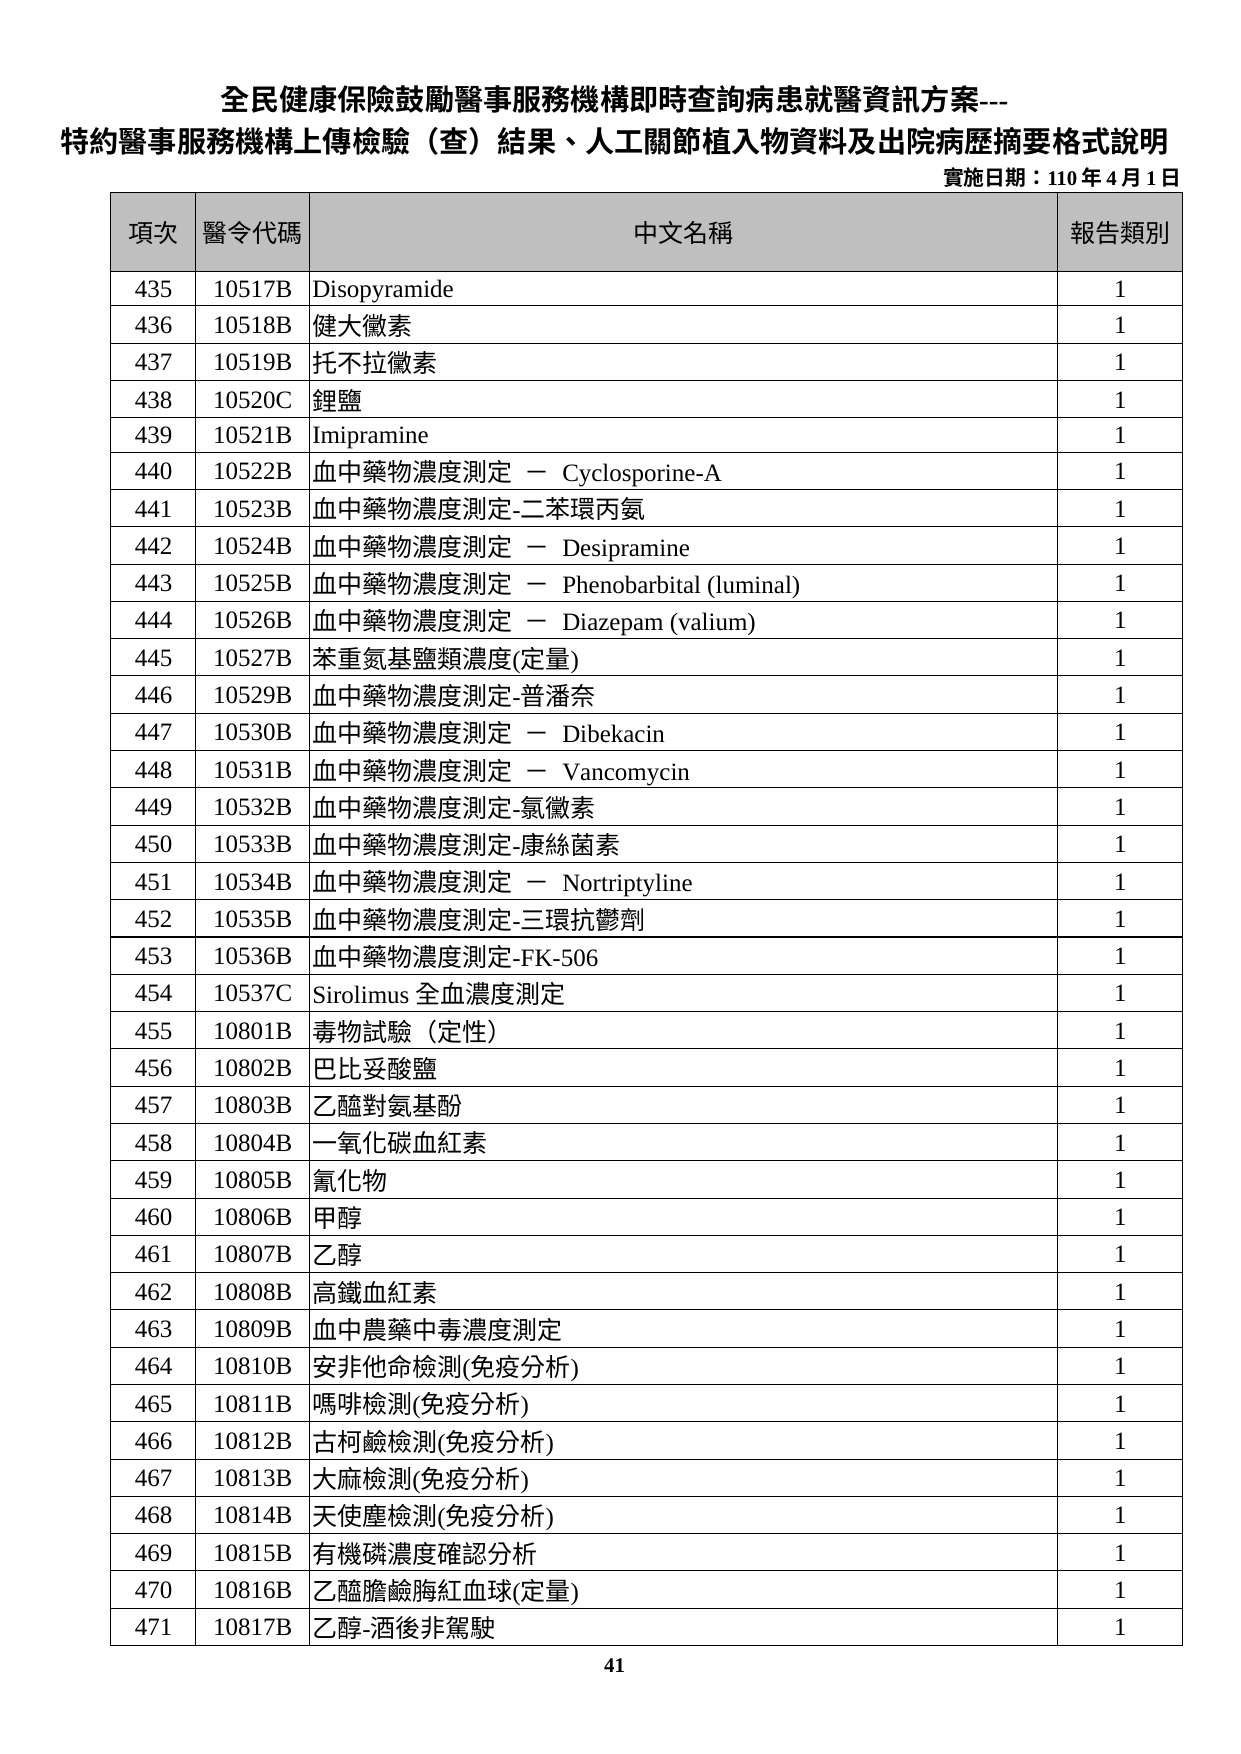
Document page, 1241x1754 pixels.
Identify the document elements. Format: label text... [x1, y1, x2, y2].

table_cell 嗎啡檢測(免疫分析) [310, 1385, 1057, 1421]
table_cell 血中藥物濃度測定 － Dibekacin [310, 714, 1057, 750]
table_cell 1 [1058, 900, 1182, 936]
table_cell 1 [1058, 381, 1182, 417]
table_cell 甲醇 [310, 1199, 1057, 1235]
table_cell 1 [1058, 788, 1182, 824]
table_cell 1 [1058, 1348, 1182, 1384]
table_cell 448 [111, 751, 195, 787]
table_cell 439 [111, 418, 195, 452]
table_cell 乙醯對氨基酚 [310, 1087, 1057, 1123]
table_cell 1 [1058, 938, 1182, 974]
table_cell 10535B [196, 900, 309, 936]
table_cell 10804B [196, 1124, 309, 1160]
table_cell 446 [111, 676, 195, 713]
table_cell 465 [111, 1385, 195, 1421]
table_cell 1 [1058, 1236, 1182, 1272]
table_cell 一氧化碳血紅素 [310, 1124, 1057, 1160]
table_cell 438 [111, 381, 195, 417]
table_header 中文名稱 [310, 193, 1057, 271]
table_cell 血中藥物濃度測定 － Desipramine [310, 527, 1057, 563]
table_cell 1 [1058, 418, 1182, 452]
table_cell 血中藥物濃度測定-二苯環丙氨 [310, 490, 1057, 526]
table_cell 453 [111, 938, 195, 974]
table_cell 10816B [196, 1571, 309, 1608]
table_cell 468 [111, 1497, 195, 1533]
table_cell 1 [1058, 1012, 1182, 1048]
table_cell 1 [1058, 272, 1182, 305]
table_cell 1 [1058, 602, 1182, 638]
table_cell 445 [111, 639, 195, 675]
table_cell 1 [1058, 1571, 1182, 1608]
table_cell 血中藥物濃度測定 － Phenobarbital (luminal) [310, 565, 1057, 601]
table_cell 435 [111, 272, 195, 305]
table_cell 10533B [196, 826, 309, 862]
table_cell 天使塵檢測(免疫分析) [310, 1497, 1057, 1533]
table_cell 10806B [196, 1199, 309, 1235]
table_cell 有機磷濃度確認分析 [310, 1534, 1057, 1570]
table_cell 10518B [196, 306, 309, 343]
table_cell 1 [1058, 1310, 1182, 1347]
table_cell 461 [111, 1236, 195, 1272]
table_cell 10814B [196, 1497, 309, 1533]
table_cell 1 [1058, 714, 1182, 750]
table_cell 10519B [196, 344, 309, 380]
table_cell 1 [1058, 1087, 1182, 1123]
table_cell 10805B [196, 1161, 309, 1197]
table_cell 血中藥物濃度測定-FK-506 [310, 938, 1057, 974]
table_cell 1 [1058, 1460, 1182, 1496]
table_cell 血中藥物濃度測定-康絲菌素 [310, 826, 1057, 862]
table_cell 1 [1058, 975, 1182, 1011]
table_cell 健大黴素 [310, 306, 1057, 343]
table_cell 10801B [196, 1012, 309, 1048]
table_cell 安非他命檢測(免疫分析) [310, 1348, 1057, 1384]
table_cell 1 [1058, 527, 1182, 563]
table_cell 10803B [196, 1087, 309, 1123]
table_cell 10522B [196, 453, 309, 489]
table_cell 苯重氮基鹽類濃度(定量) [310, 639, 1057, 675]
table_cell 463 [111, 1310, 195, 1347]
table_cell 1 [1058, 306, 1182, 343]
table_cell 10531B [196, 751, 309, 787]
table_header 項次 [111, 193, 195, 271]
table_cell 10520C [196, 381, 309, 417]
table_cell 氰化物 [310, 1161, 1057, 1197]
table_cell 乙醇 [310, 1236, 1057, 1272]
table_cell 10811B [196, 1385, 309, 1421]
table_cell 血中藥物濃度測定-三環抗鬱劑 [310, 900, 1057, 936]
table_cell 血中農藥中毒濃度測定 [310, 1310, 1057, 1347]
table_cell 470 [111, 1571, 195, 1608]
table_cell 10521B [196, 418, 309, 452]
table_cell 10536B [196, 938, 309, 974]
table_cell 466 [111, 1422, 195, 1458]
table_cell 462 [111, 1273, 195, 1309]
table_cell 10532B [196, 788, 309, 824]
table_cell 458 [111, 1124, 195, 1160]
table_cell 10813B [196, 1460, 309, 1496]
table_cell 高鐵血紅素 [310, 1273, 1057, 1309]
table_cell 10527B [196, 639, 309, 675]
table_cell 1 [1058, 1385, 1182, 1421]
table_cell 1 [1058, 676, 1182, 713]
table_cell 10530B [196, 714, 309, 750]
table_cell 1 [1058, 639, 1182, 675]
table_cell 467 [111, 1460, 195, 1496]
table_cell 443 [111, 565, 195, 601]
table_cell 10526B [196, 602, 309, 638]
table_cell 古柯鹼檢測(免疫分析) [310, 1422, 1057, 1458]
table_cell 血中藥物濃度測定 － Vancomycin [310, 751, 1057, 787]
table_cell 451 [111, 863, 195, 899]
table_cell 464 [111, 1348, 195, 1384]
table_cell 10817B [196, 1609, 309, 1645]
table_cell 447 [111, 714, 195, 750]
table_cell 1 [1058, 1497, 1182, 1533]
table_cell 10524B [196, 527, 309, 563]
table_cell 1 [1058, 1609, 1182, 1645]
table_cell 1 [1058, 1124, 1182, 1160]
table_cell 大麻檢測(免疫分析) [310, 1460, 1057, 1496]
table_cell 449 [111, 788, 195, 824]
table_cell 454 [111, 975, 195, 1011]
table_cell 460 [111, 1199, 195, 1235]
table_cell 1 [1058, 751, 1182, 787]
table_cell 10537C [196, 975, 309, 1011]
table_header 醫令代碼 [196, 193, 309, 271]
table_cell 1 [1058, 1049, 1182, 1086]
table_cell 1 [1058, 1199, 1182, 1235]
table_cell 10517B [196, 272, 309, 305]
table_cell 1 [1058, 1161, 1182, 1197]
table_cell 血中藥物濃度測定-氯黴素 [310, 788, 1057, 824]
table_cell 456 [111, 1049, 195, 1086]
table_cell 10809B [196, 1310, 309, 1347]
table_cell 10807B [196, 1236, 309, 1272]
table_cell 血中藥物濃度測定 － Diazepam (valium) [310, 602, 1057, 638]
table_cell Sirolimus 全血濃度測定 [310, 975, 1057, 1011]
table_cell 459 [111, 1161, 195, 1197]
table_cell 1 [1058, 826, 1182, 862]
table_cell 毒物試驗（定性） [310, 1012, 1057, 1048]
table_cell 10802B [196, 1049, 309, 1086]
table_cell 10525B [196, 565, 309, 601]
table_header 報告類別 [1058, 193, 1182, 271]
table_cell 鋰鹽 [310, 381, 1057, 417]
table_cell 437 [111, 344, 195, 380]
table_cell 1 [1058, 1273, 1182, 1309]
table_cell 469 [111, 1534, 195, 1570]
table_cell 托不拉黴素 [310, 344, 1057, 380]
table_cell Imipramine [310, 418, 1057, 452]
table_cell 10812B [196, 1422, 309, 1458]
table_cell 457 [111, 1087, 195, 1123]
table_cell 1 [1058, 1534, 1182, 1570]
table_cell 乙醯膽鹼脢紅血球(定量) [310, 1571, 1057, 1608]
table_cell 乙醇-酒後非駕駛 [310, 1609, 1057, 1645]
table_cell Disopyramide [310, 272, 1057, 305]
table_cell 巴比妥酸鹽 [310, 1049, 1057, 1086]
table_cell 452 [111, 900, 195, 936]
table_cell 血中藥物濃度測定-普潘奈 [310, 676, 1057, 713]
table_cell 440 [111, 453, 195, 489]
table_cell 1 [1058, 453, 1182, 489]
table_cell 450 [111, 826, 195, 862]
table_cell 436 [111, 306, 195, 343]
table_cell 血中藥物濃度測定 － Cyclosporine-A [310, 453, 1057, 489]
table_cell 1 [1058, 490, 1182, 526]
table_cell 441 [111, 490, 195, 526]
table_cell 455 [111, 1012, 195, 1048]
table_cell 10529B [196, 676, 309, 713]
table_cell 10534B [196, 863, 309, 899]
table_cell 442 [111, 527, 195, 563]
table_cell 1 [1058, 1422, 1182, 1458]
table_cell 1 [1058, 565, 1182, 601]
table_cell 10523B [196, 490, 309, 526]
table_cell 10810B [196, 1348, 309, 1384]
table_cell 10815B [196, 1534, 309, 1570]
table_cell 1 [1058, 863, 1182, 899]
table_cell 1 [1058, 344, 1182, 380]
table_cell 血中藥物濃度測定 － Nortriptyline [310, 863, 1057, 899]
table_cell 471 [111, 1609, 195, 1645]
table_cell 444 [111, 602, 195, 638]
table_cell 10808B [196, 1273, 309, 1309]
